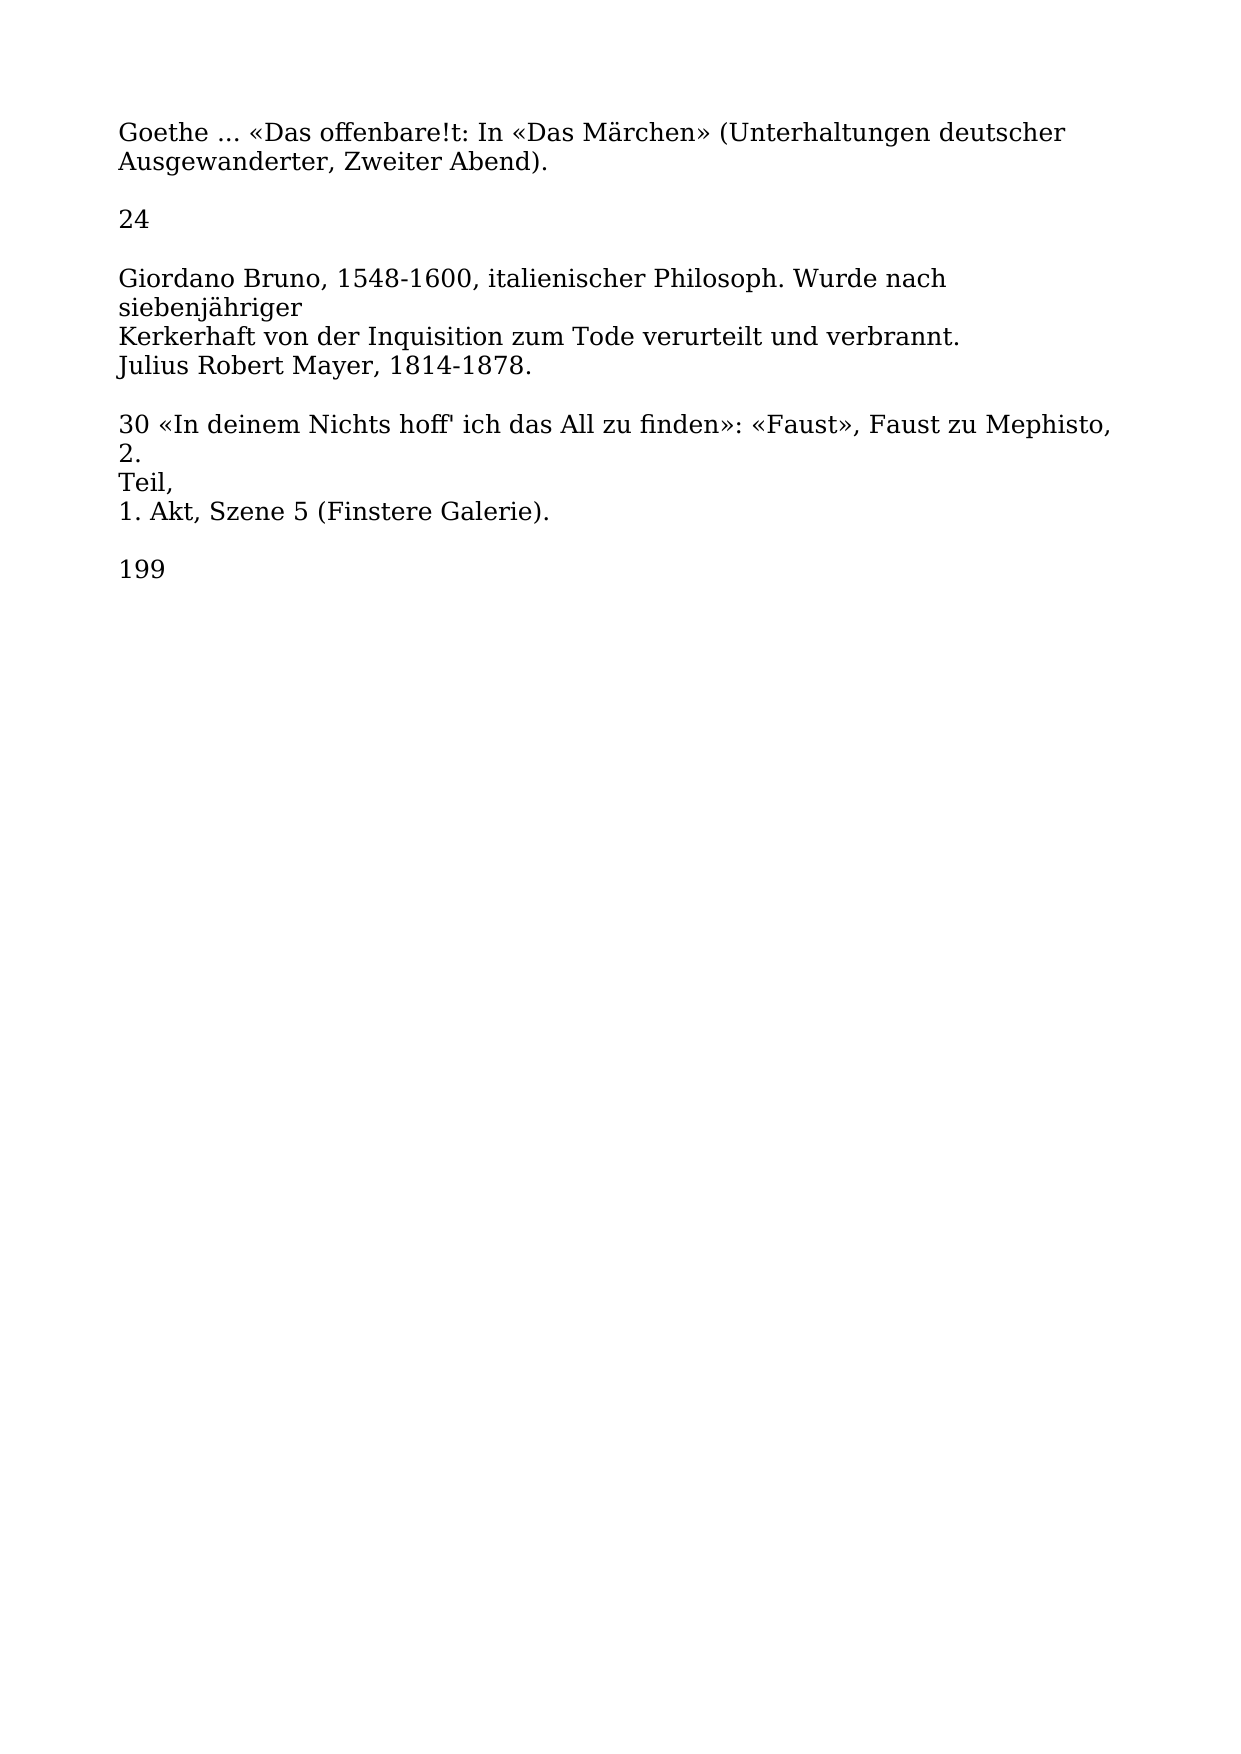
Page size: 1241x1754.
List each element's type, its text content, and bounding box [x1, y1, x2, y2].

text Teil, [118, 468, 1122, 497]
text Giordano Bruno, 1548-1600, italienischer Philosoph. Wurde nach siebenjähriger [118, 264, 1122, 322]
text 24 [118, 206, 1122, 235]
text Goethe ... «Das offenbare!t: In «Das Märchen» (Unterhaltungen deutscher Ausgewanderter, Zweiter Abend). [118, 118, 1122, 176]
text Julius Robert Mayer, 1814-1878. [118, 351, 1122, 381]
text Kerkerhaft von der Inquisition zum Tode verurteilt und verbrannt. [118, 322, 1122, 351]
text 1. Akt, Szene 5 (Finstere Galerie). [118, 497, 1122, 526]
text 30 «In deinem Nichts hoff' ich das All zu finden»: «Faust», Faust zu Mephisto, 2. [118, 410, 1122, 468]
text 199 [118, 556, 1122, 585]
